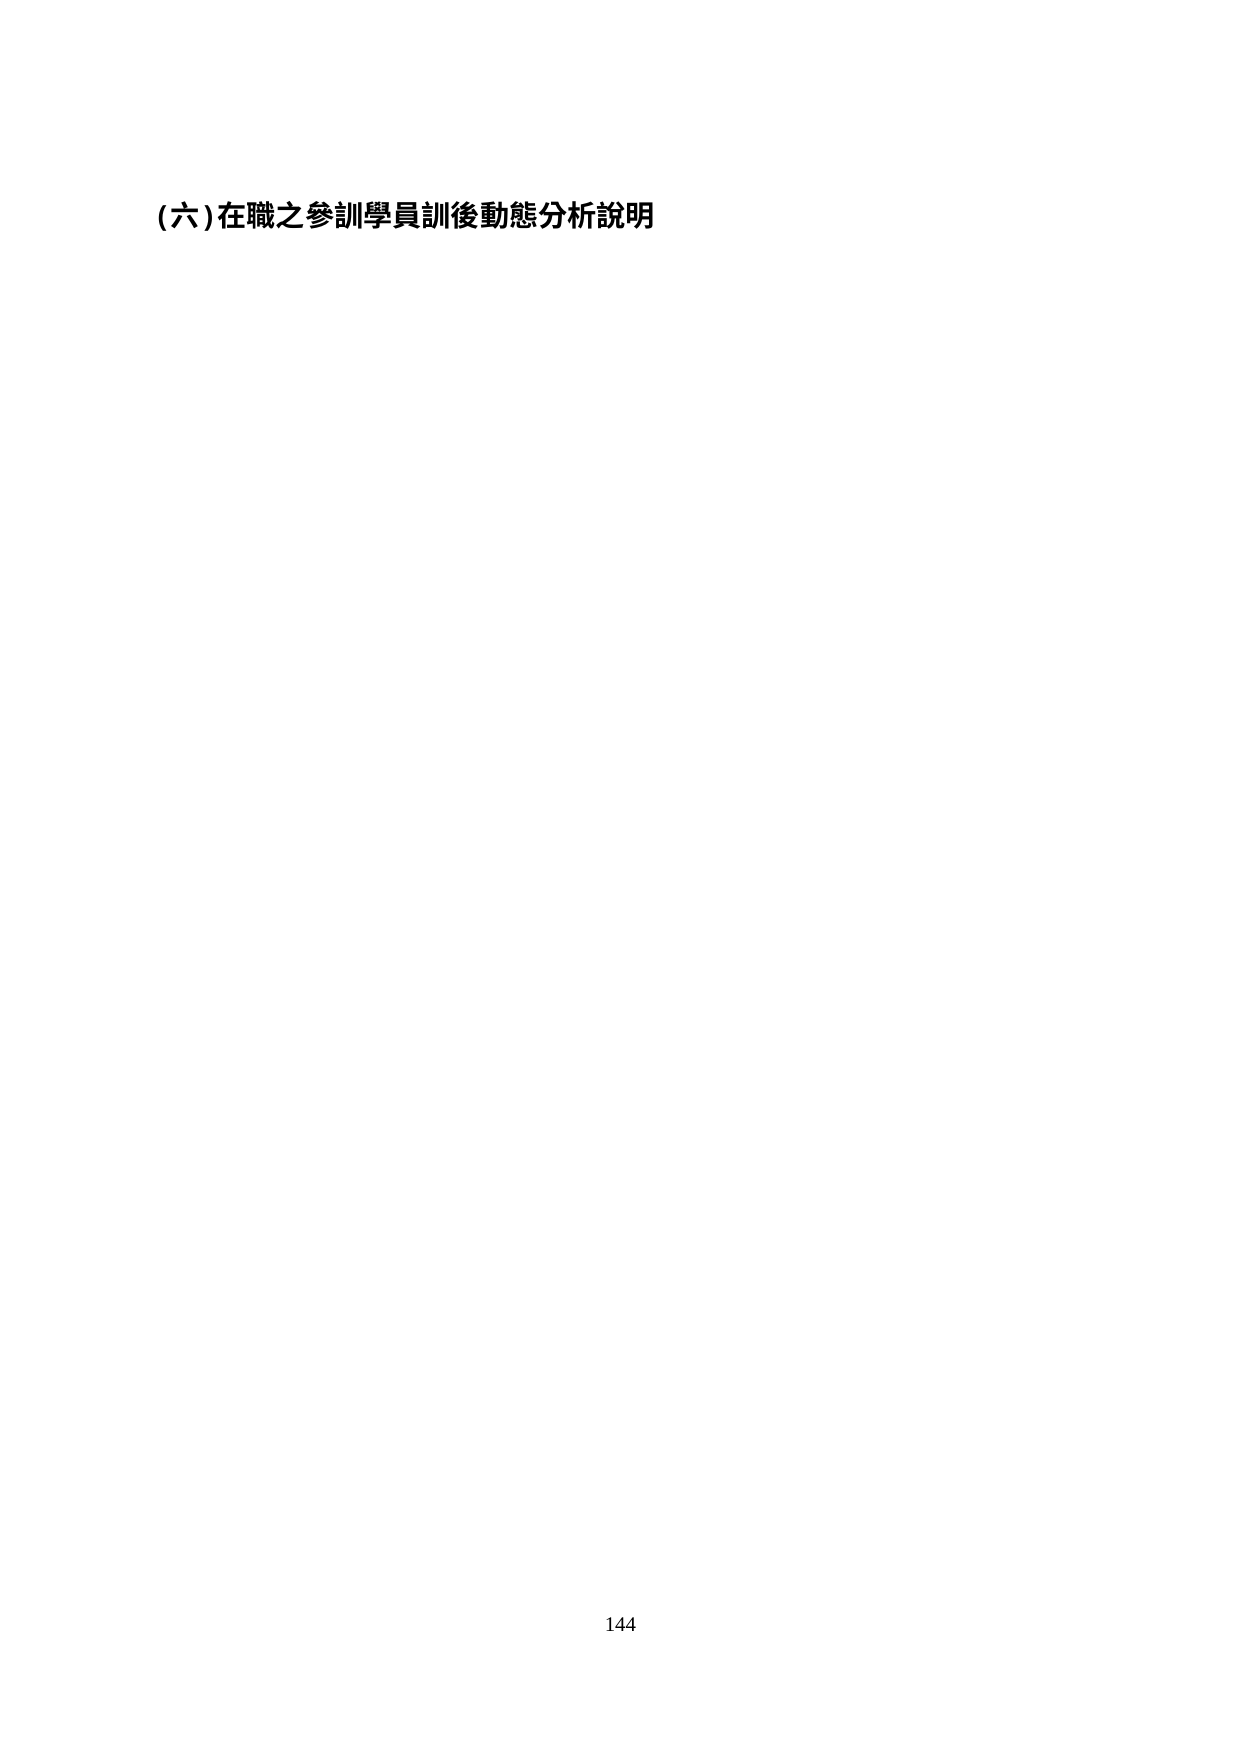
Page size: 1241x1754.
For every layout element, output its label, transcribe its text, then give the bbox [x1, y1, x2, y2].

text (六)在職之參訓學員訓後動態分析說明 [118, 192, 1122, 235]
